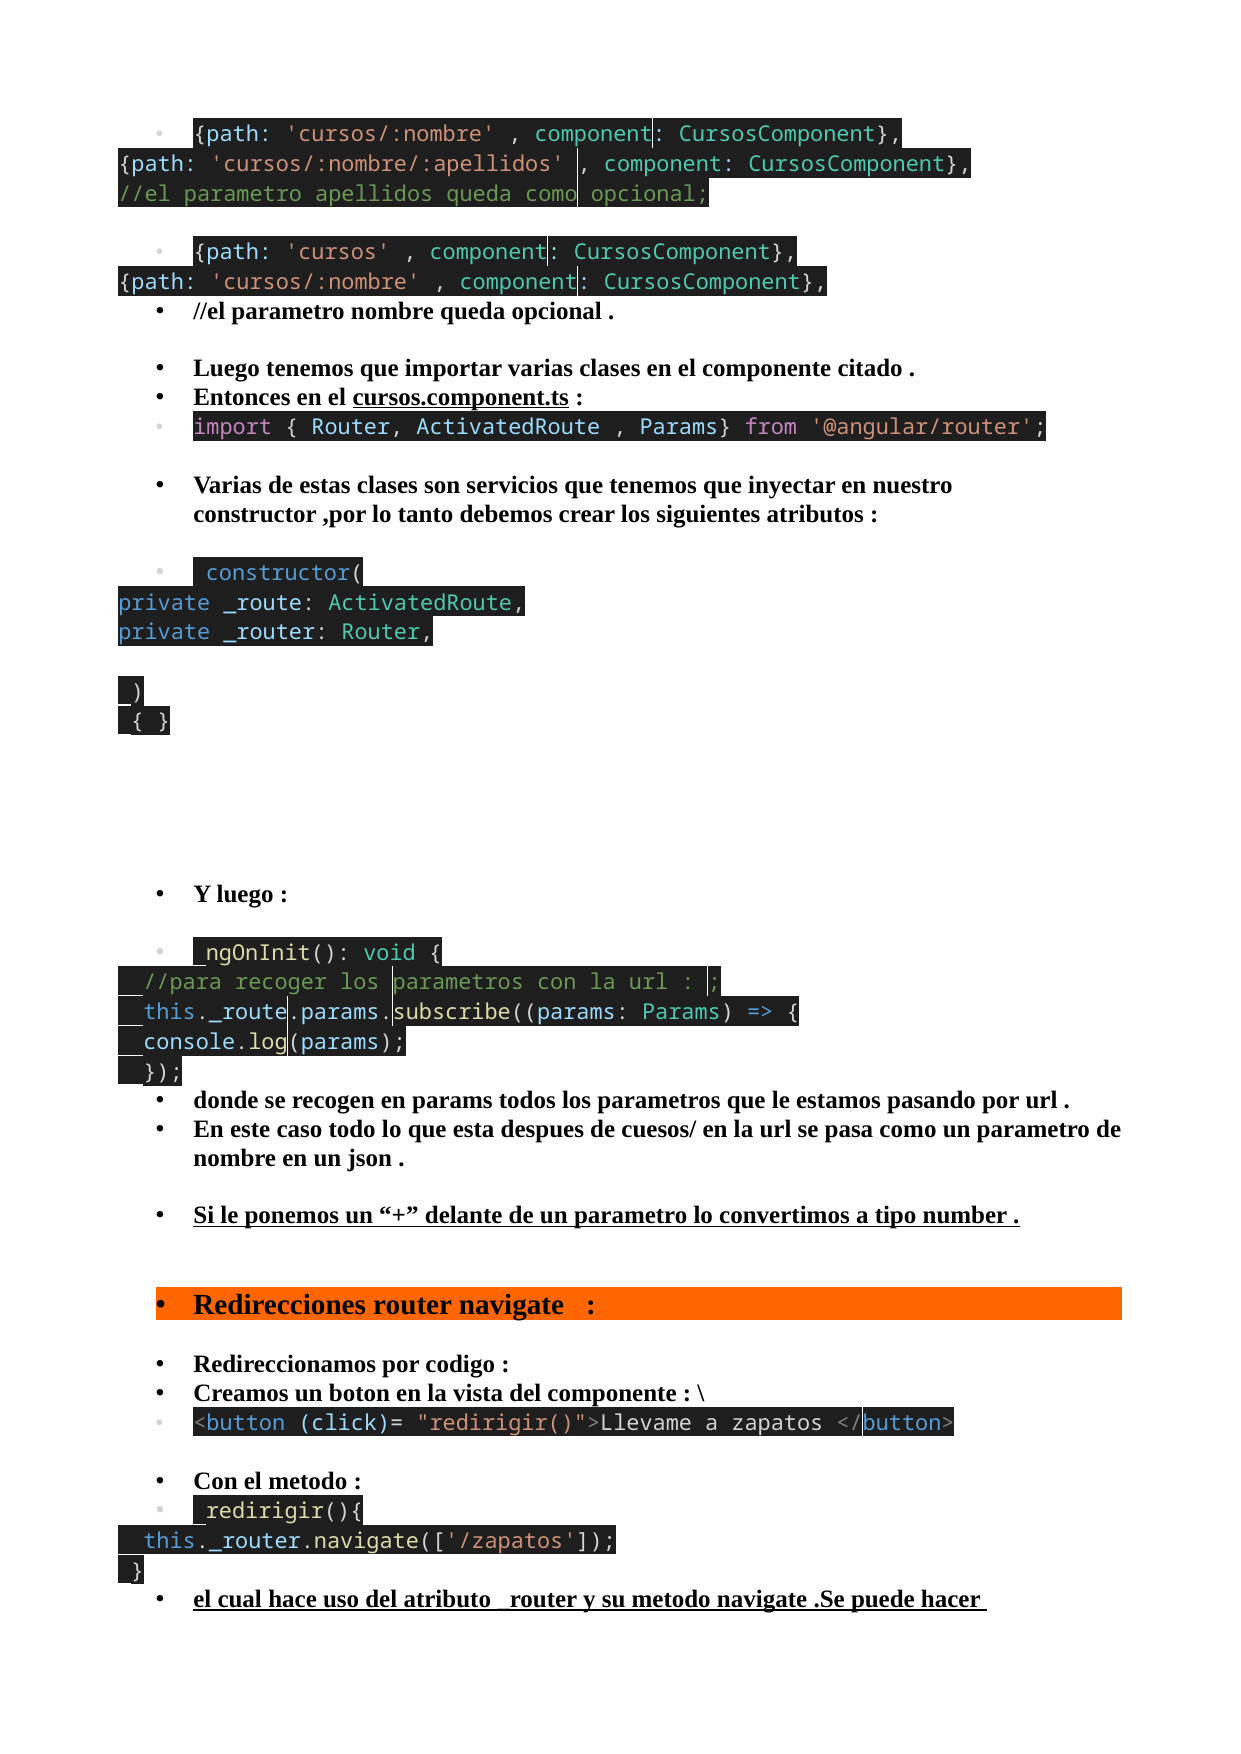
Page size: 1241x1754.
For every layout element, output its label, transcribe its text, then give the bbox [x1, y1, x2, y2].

text //el parametro apellidos queda como opcional; [118, 178, 1122, 207]
text this._router.navigate(['/zapatos']); [118, 1525, 1122, 1554]
list Redirecciones router navigate : [156, 1287, 1122, 1320]
list Y luego : [156, 879, 1122, 908]
text {path: 'cursos/:nombre' , component: CursosComponent}, [118, 266, 1122, 296]
text private _route: ActivatedRoute, [118, 586, 1122, 616]
text console.log(params); [118, 1026, 1122, 1056]
text }); [118, 1056, 1122, 1086]
list {path: 'cursos/:nombre' , component: CursosComponent}, [156, 118, 1122, 148]
list En este caso todo lo que esta despues de cuesos/ en la url se pasa como un parametro de nombre en un json . [156, 1114, 1122, 1172]
list Entonces en el cursos.component.ts : [156, 382, 1122, 411]
list Creamos un boton en la vista del componente : \ [156, 1378, 1122, 1407]
text //para recoger los parametros con la url : ; [118, 966, 1122, 996]
text { } [118, 706, 1122, 735]
text {path: 'cursos/:nombre/:apellidos' , component: CursosComponent}, [118, 148, 1122, 178]
list Redireccionamos por codigo : [156, 1349, 1122, 1378]
list {path: 'cursos' , component: CursosComponent}, [156, 236, 1122, 266]
text private _router: Router, [118, 616, 1122, 646]
list Varias de estas clases son servicios que tenemos que inyectar en nuestro constructor ,por lo tanto debemos crear los siguientes atributos : [156, 470, 1122, 528]
text ) [118, 676, 1122, 706]
list el cual hace uso del atributo _router y su metodo navigate .Se puede hacer [156, 1584, 1122, 1613]
list Con el metodo : [156, 1466, 1122, 1495]
list redirigir(){ [156, 1495, 1122, 1525]
list Si le ponemos un “+” delante de un parametro lo convertimos a tipo number . [156, 1201, 1122, 1229]
list //el parametro nombre queda opcional . [156, 296, 1122, 324]
list Luego tenemos que importar varias clases en el componente citado . [156, 353, 1122, 382]
list constructor( [156, 557, 1122, 586]
text this._route.params.subscribe((params: Params) => { [118, 996, 1122, 1026]
list <button (click)= "redirigir()">Llevame a zapatos </button> [156, 1407, 1122, 1436]
list import { Router, ActivatedRoute , Params} from '@angular/router'; [156, 411, 1122, 441]
text } [118, 1554, 1122, 1584]
list donde se recogen en params todos los parametros que le estamos pasando por url . [156, 1086, 1122, 1114]
list ngOnInit(): void { [156, 937, 1122, 966]
